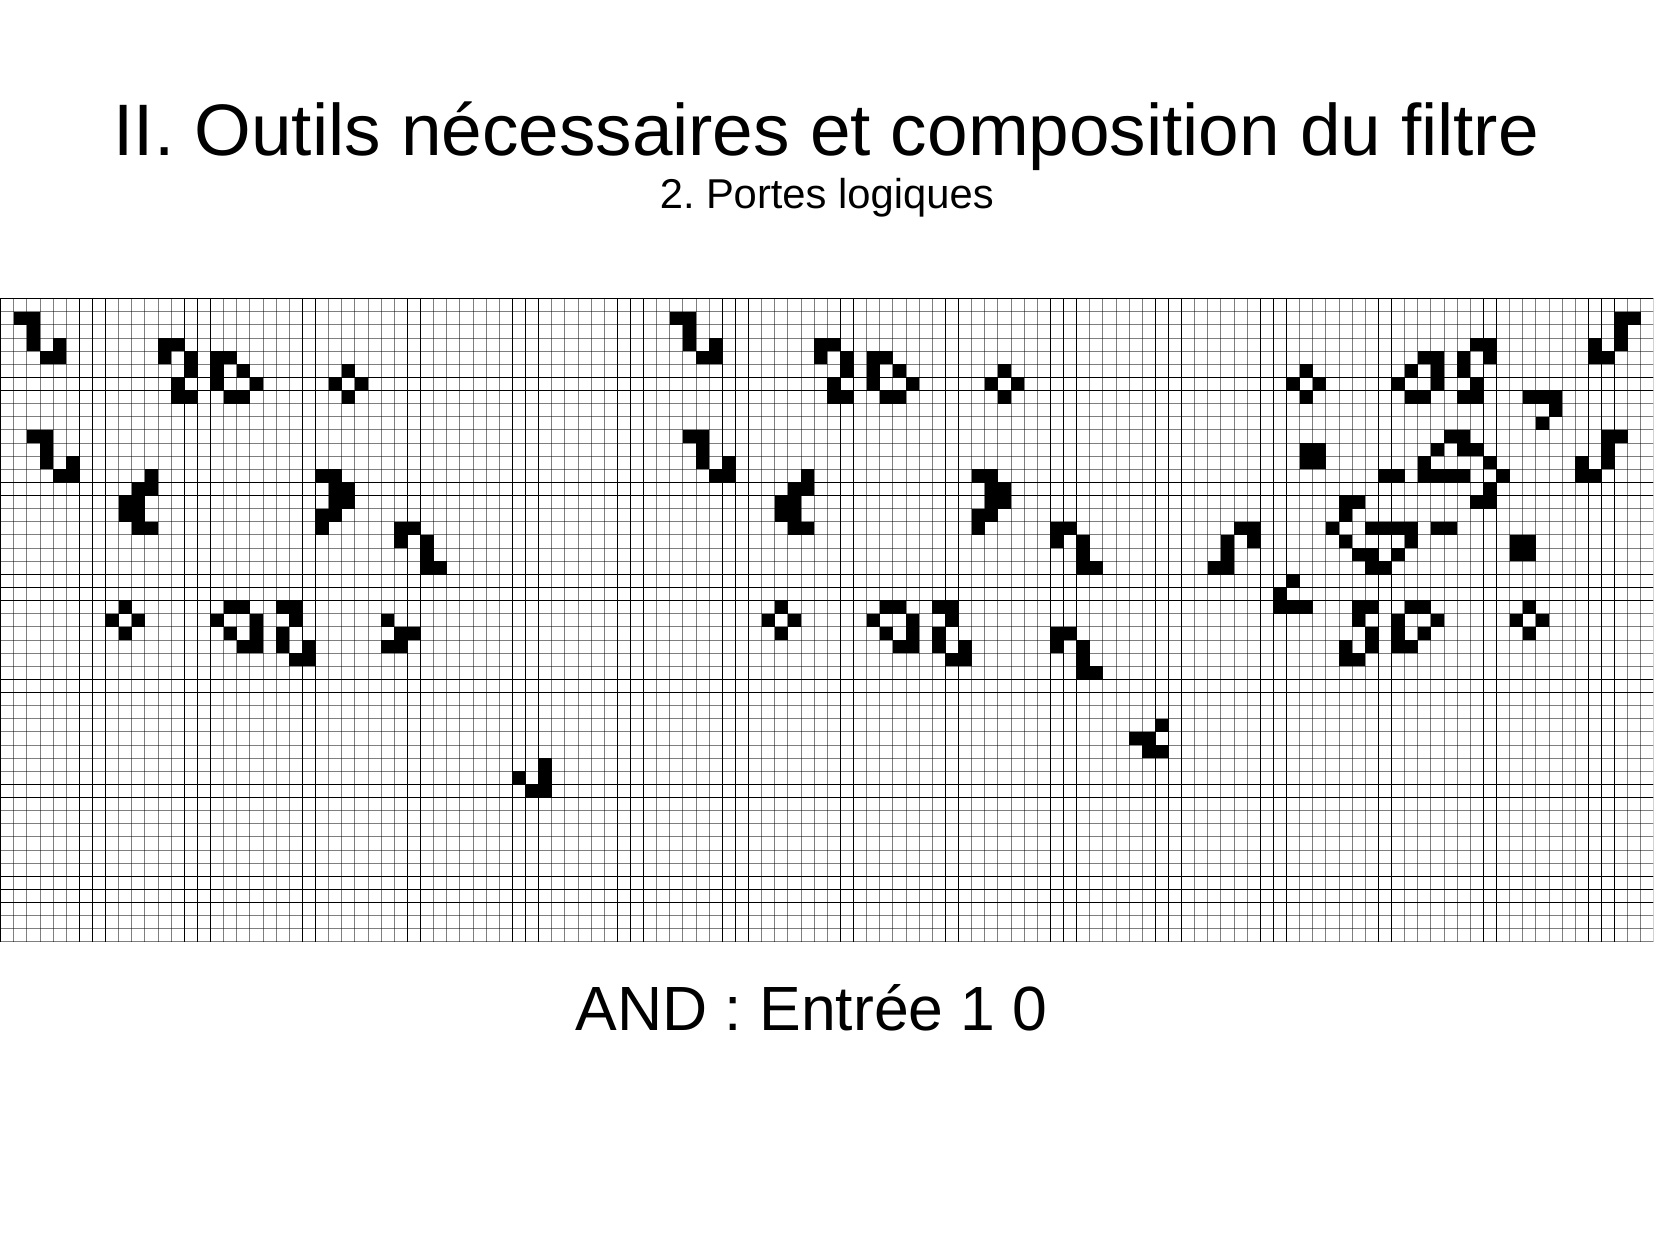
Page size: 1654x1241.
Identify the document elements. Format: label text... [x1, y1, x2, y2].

picture [0, 298, 1654, 942]
title II. Outils nécessaires et composition du filtre 2. Portes logiques [82, 49, 1571, 257]
text_box AND : Entrée 1 0 [561, 966, 1064, 1052]
